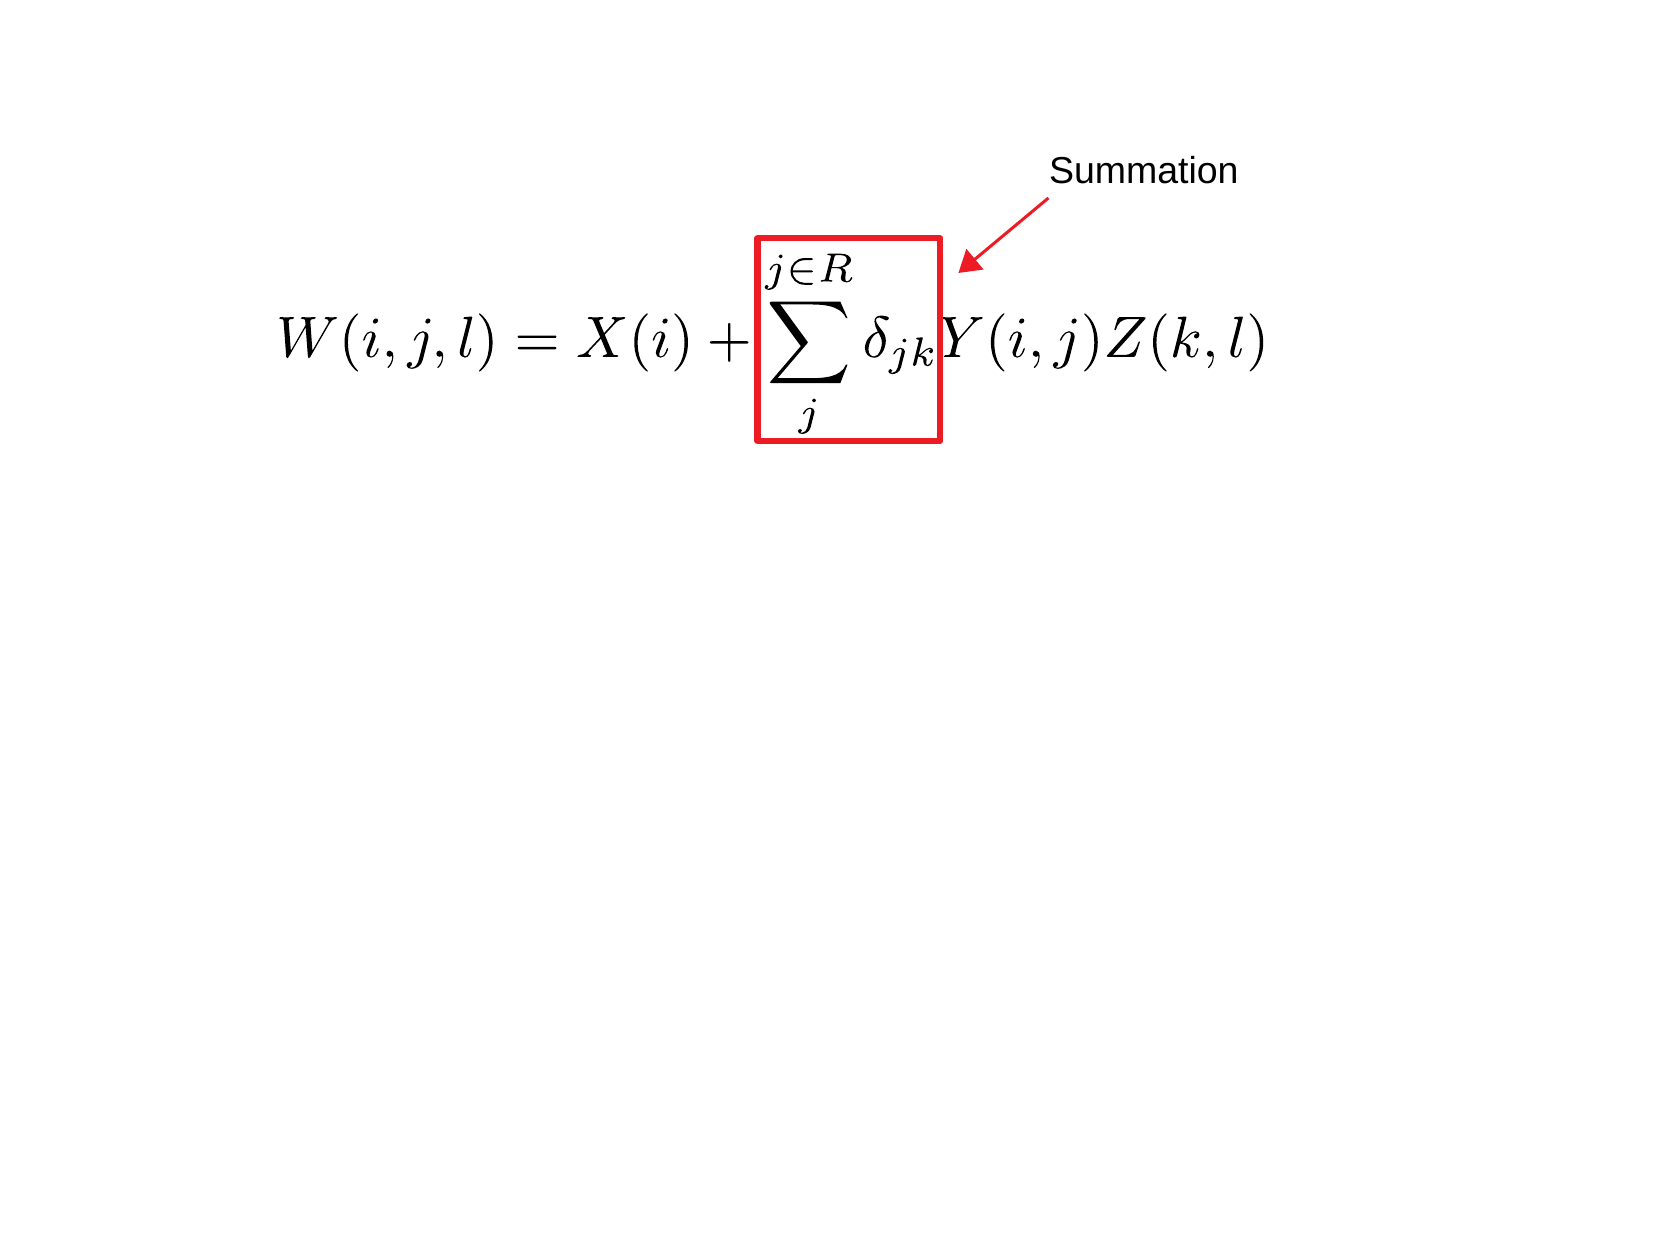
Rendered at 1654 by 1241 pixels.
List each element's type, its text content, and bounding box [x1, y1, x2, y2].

text_box [275, 253, 754, 434]
text_box [761, 253, 937, 434]
text_box Summation [1034, 142, 1275, 203]
text_box [943, 253, 1270, 434]
